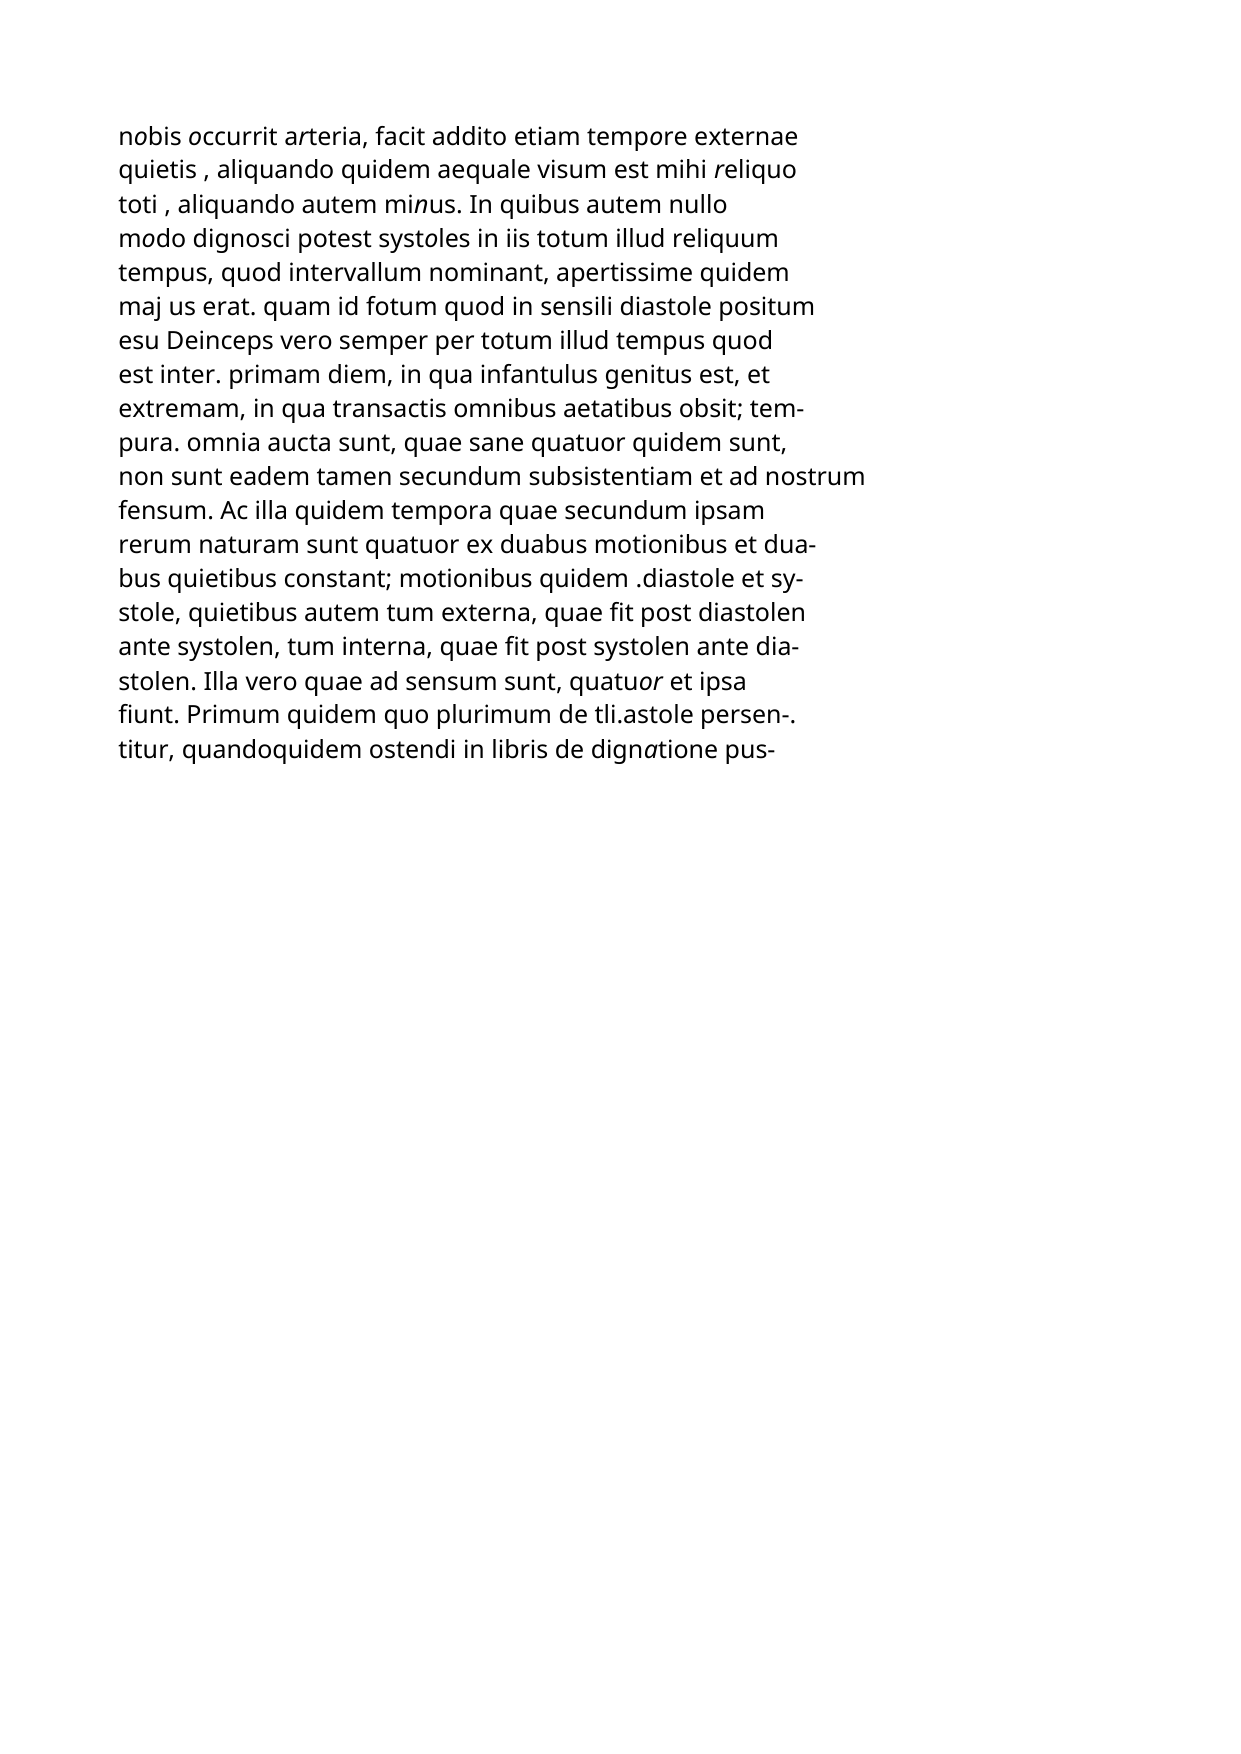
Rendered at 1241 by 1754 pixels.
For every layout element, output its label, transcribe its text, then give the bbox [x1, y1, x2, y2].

text nobis occurrit arteria, facit addito etiam tempore externae quietis , aliquando quidem aequale visum est mihi reliquo toti , aliquando autem minus. In quibus autem nullo modo dignosci potest systoles in iis totum illud reliquum tempus, quod intervallum nominant, apertissime quidem maj us erat. quam id fotum quod in sensili diastole positum esu Deinceps vero semper per totum illud tempus quod est inter. primam diem, in qua infantulus genitus est, et extremam, in qua transactis omnibus aetatibus obsit; tem- pura. omnia aucta sunt, quae sane quatuor quidem sunt, non sunt eadem tamen secundum subsistentiam et ad nostrum fensum. Ac illa quidem tempora quae secundum ipsam rerum naturam sunt quatuor ex duabus motionibus et dua- bus quietibus constant; motionibus quidem .diastole et sy- stole, quietibus autem tum externa, quae fit post diastolen ante systolen, tum interna, quae fit post systolen ante dia- stolen. Illa vero quae ad sensum sunt, quatuor et ipsa fiunt. Primum quidem quo plurimum de tli.astole persen-. titur, quandoquidem ostendi in libris de dignatione pus- [118, 118, 1122, 765]
